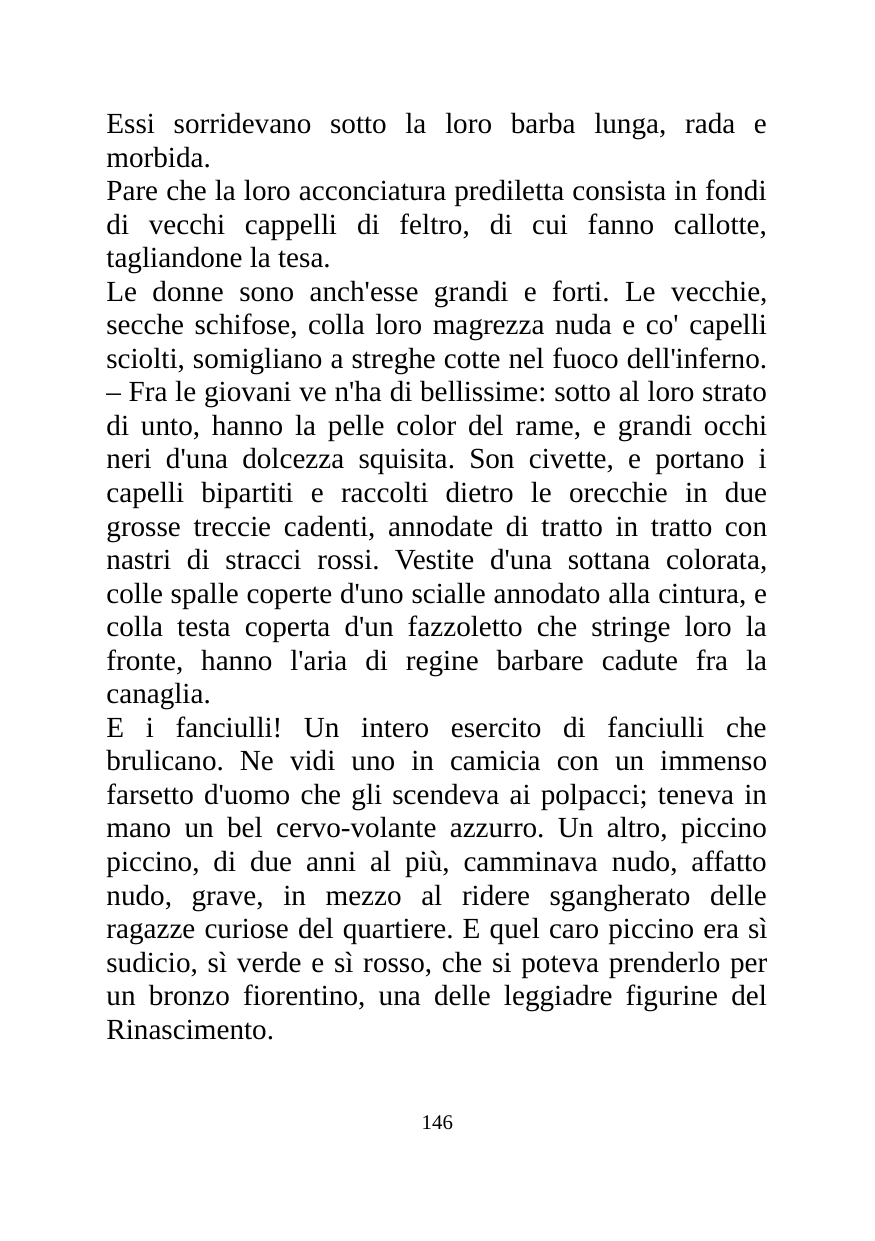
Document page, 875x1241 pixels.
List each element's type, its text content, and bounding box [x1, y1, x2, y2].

text Pare che la loro acconciatura prediletta consista in fondi di vecchi cappelli di feltro, di cui fanno callotte, tagliandone la tesa. [106, 173, 768, 274]
text Essi sorridevano sotto la loro barba lunga, rada e morbida. [106, 106, 768, 173]
text Le donne sono anch'esse grandi e forti. Le vecchie, secche schifose, colla loro magrezza nuda e co' capelli sciolti, somigliano a streghe cotte nel fuoco dell'inferno. – Fra le giovani ve n'ha di bellissime: sotto al loro strato di unto, hanno la pelle color del rame, e grandi occhi neri d'una dolcezza squisita. Son civette, e portano i capelli bipartiti e raccolti dietro le orecchie in due grosse treccie cadenti, annodate di tratto in tratto con nastri di stracci rossi. Vestite d'una sottana colorata, colle spalle coperte d'uno scialle annodato alla cintura, e colla testa coperta d'un fazzoletto che stringe loro la fronte, hanno l'aria di regine barbare cadute fra la canaglia. [106, 274, 768, 710]
text E i fanciulli! Un intero esercito di fanciulli che brulicano. Ne vidi uno in camicia con un immenso farsetto d'uomo che gli scendeva ai polpacci; teneva in mano un bel cervo-volante azzurro. Un altro, piccino piccino, di due anni al più, camminava nudo, affatto nudo, grave, in mezzo al ridere sgangherato delle ragazze curiose del quartiere. E quel caro piccino era sì sudicio, sì verde e sì rosso, che si poteva prenderlo per un bronzo fiorentino, una delle leggiadre figurine del Rinascimento. [106, 710, 768, 1045]
